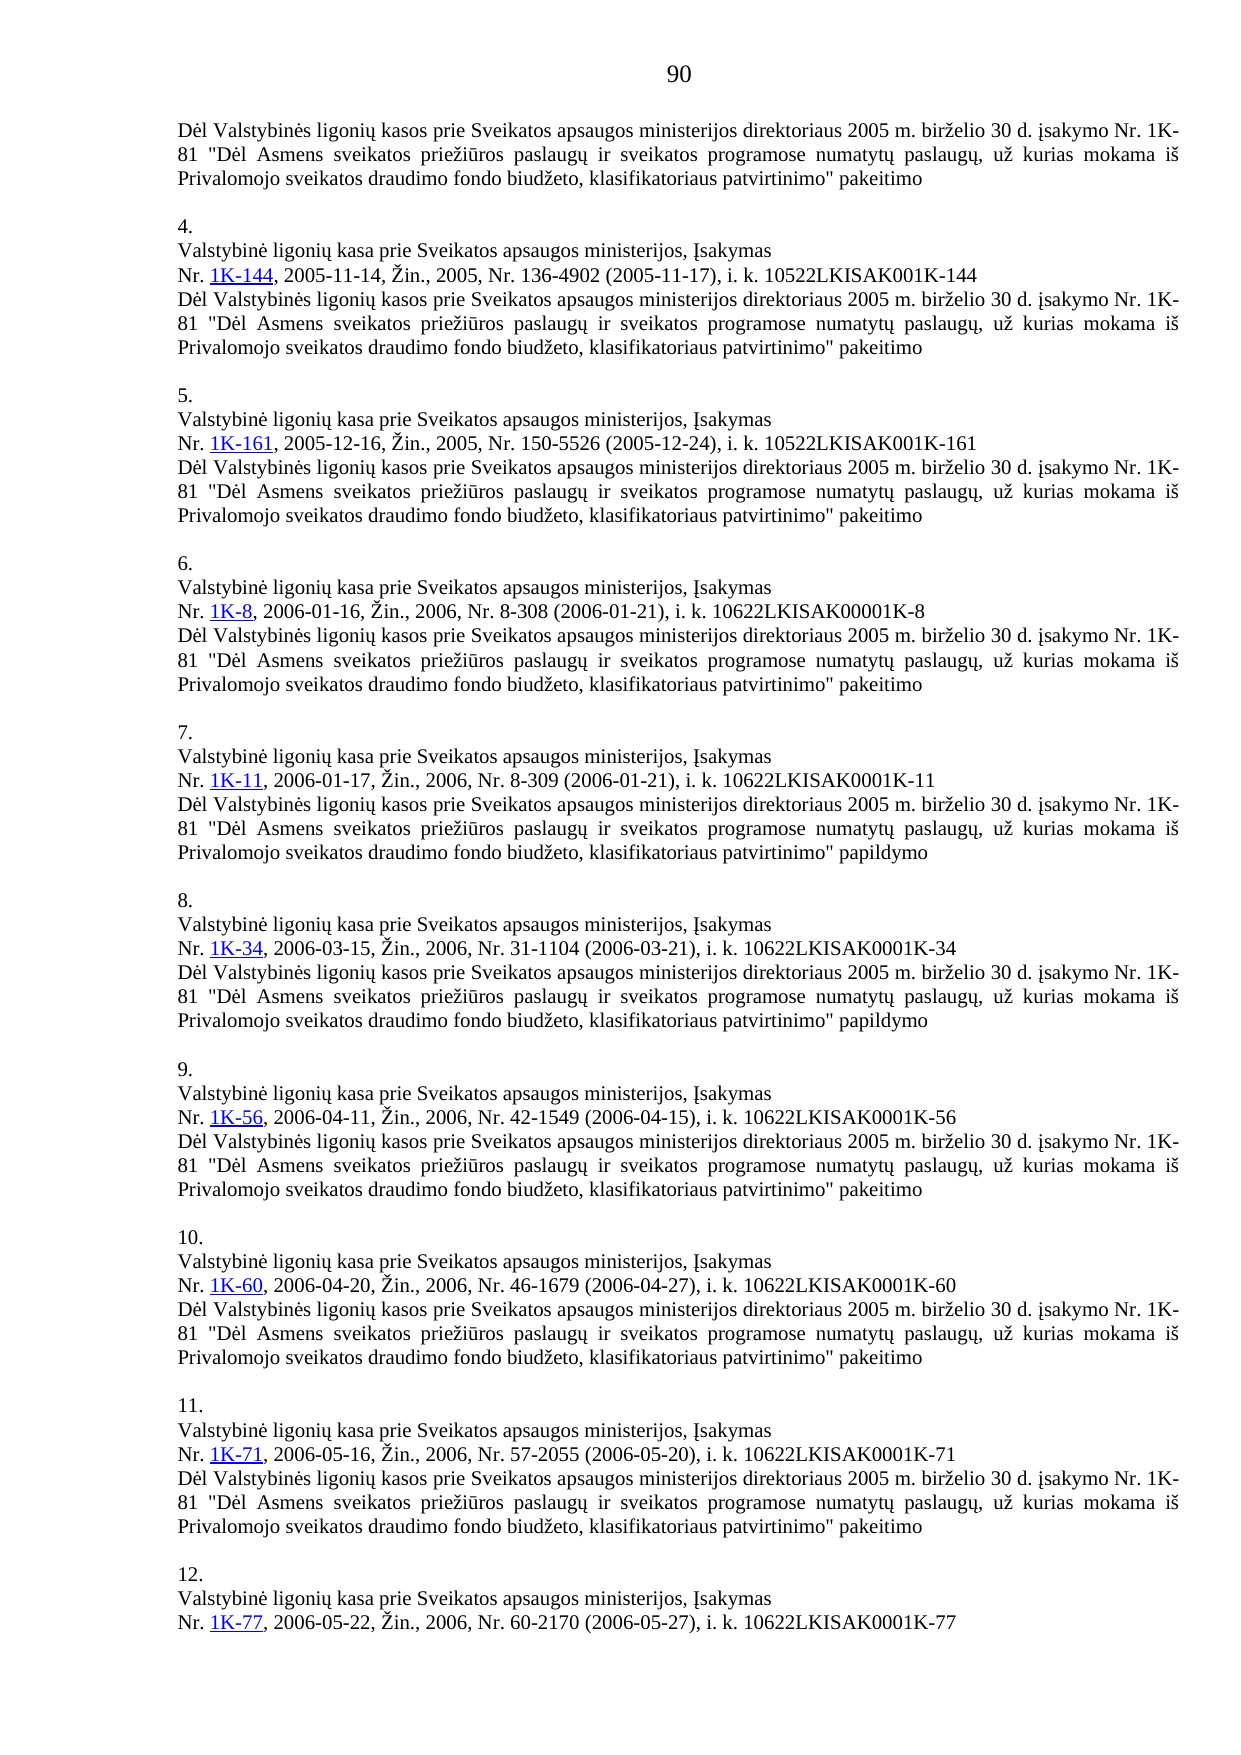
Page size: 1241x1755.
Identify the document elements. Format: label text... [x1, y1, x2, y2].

text Valstybinė ligonių kasa prie Sveikatos apsaugos ministerijos, Įsakymas [177, 1417, 1181, 1442]
text 4. [177, 214, 1181, 238]
text 11. [177, 1393, 1181, 1417]
text 5. [177, 383, 1181, 407]
text 9. [177, 1057, 1181, 1081]
text 6. [177, 551, 1181, 575]
text 12. [177, 1562, 1181, 1586]
text Dėl Valstybinės ligonių kasos prie Sveikatos apsaugos ministerijos direktoriaus 2005 m. birželio 30 d. įsakymo Nr. 1K-81 "Dėl Asmens sveikatos priežiūros paslaugų ir sveikatos programose numatytų paslaugų, už kurias mokama iš Privalomojo sveikatos draudimo fondo biudžeto, klasifikatoriaus patvirtinimo" pakeitimo [177, 1466, 1181, 1538]
text Nr. 1K-56, 2006-04-11, Žin., 2006, Nr. 42-1549 (2006-04-15), i. k. 10622LKISAK0001K-56 [177, 1105, 1181, 1129]
text Dėl Valstybinės ligonių kasos prie Sveikatos apsaugos ministerijos direktoriaus 2005 m. birželio 30 d. įsakymo Nr. 1K-81 "Dėl Asmens sveikatos priežiūros paslaugų ir sveikatos programose numatytų paslaugų, už kurias mokama iš Privalomojo sveikatos draudimo fondo biudžeto, klasifikatoriaus patvirtinimo" pakeitimo [177, 455, 1181, 527]
text Nr. 1K-60, 2006-04-20, Žin., 2006, Nr. 46-1679 (2006-04-27), i. k. 10622LKISAK0001K-60 [177, 1273, 1181, 1297]
text Valstybinė ligonių kasa prie Sveikatos apsaugos ministerijos, Įsakymas [177, 407, 1181, 431]
text Valstybinė ligonių kasa prie Sveikatos apsaugos ministerijos, Įsakymas [177, 1586, 1181, 1610]
text 10. [177, 1225, 1181, 1249]
text Nr. 1K-144, 2005-11-14, Žin., 2005, Nr. 136-4902 (2005-11-17), i. k. 10522LKISAK001K-144 [177, 262, 1181, 287]
text Dėl Valstybinės ligonių kasos prie Sveikatos apsaugos ministerijos direktoriaus 2005 m. birželio 30 d. įsakymo Nr. 1K-81 "Dėl Asmens sveikatos priežiūros paslaugų ir sveikatos programose numatytų paslaugų, už kurias mokama iš Privalomojo sveikatos draudimo fondo biudžeto, klasifikatoriaus patvirtinimo" pakeitimo [177, 118, 1181, 190]
text Nr. 1K-77, 2006-05-22, Žin., 2006, Nr. 60-2170 (2006-05-27), i. k. 10622LKISAK0001K-77 [177, 1610, 1181, 1634]
text Dėl Valstybinės ligonių kasos prie Sveikatos apsaugos ministerijos direktoriaus 2005 m. birželio 30 d. įsakymo Nr. 1K-81 "Dėl Asmens sveikatos priežiūros paslaugų ir sveikatos programose numatytų paslaugų, už kurias mokama iš Privalomojo sveikatos draudimo fondo biudžeto, klasifikatoriaus patvirtinimo" pakeitimo [177, 1297, 1181, 1369]
text Valstybinė ligonių kasa prie Sveikatos apsaugos ministerijos, Įsakymas [177, 744, 1181, 768]
text 7. [177, 720, 1181, 744]
text Valstybinė ligonių kasa prie Sveikatos apsaugos ministerijos, Įsakymas [177, 912, 1181, 936]
text Nr. 1K-34, 2006-03-15, Žin., 2006, Nr. 31-1104 (2006-03-21), i. k. 10622LKISAK0001K-34 [177, 936, 1181, 960]
text Nr. 1K-161, 2005-12-16, Žin., 2005, Nr. 150-5526 (2005-12-24), i. k. 10522LKISAK001K-161 [177, 431, 1181, 455]
text Valstybinė ligonių kasa prie Sveikatos apsaugos ministerijos, Įsakymas [177, 238, 1181, 262]
text Dėl Valstybinės ligonių kasos prie Sveikatos apsaugos ministerijos direktoriaus 2005 m. birželio 30 d. įsakymo Nr. 1K- 81 "Dėl Asmens sveikatos priežiūros paslaugų ir sveikatos programose numatytų paslaugų, už kurias mokama iš Privalomojo sveikatos draudimo fondo biudžeto, klasifikatoriaus patvirtinimo" pakeitimo [177, 623, 1181, 696]
text Dėl Valstybinės ligonių kasos prie Sveikatos apsaugos ministerijos direktoriaus 2005 m. birželio 30 d. įsakymo Nr. 1K-81 "Dėl Asmens sveikatos priežiūros paslaugų ir sveikatos programose numatytų paslaugų, už kurias mokama iš Privalomojo sveikatos draudimo fondo biudžeto, klasifikatoriaus patvirtinimo" pakeitimo [177, 287, 1181, 359]
text Valstybinė ligonių kasa prie Sveikatos apsaugos ministerijos, Įsakymas [177, 1081, 1181, 1105]
text Valstybinė ligonių kasa prie Sveikatos apsaugos ministerijos, Įsakymas [177, 1249, 1181, 1273]
text Nr. 1K-11, 2006-01-17, Žin., 2006, Nr. 8-309 (2006-01-21), i. k. 10622LKISAK0001K-11 [177, 768, 1181, 792]
text Nr. 1K-71, 2006-05-16, Žin., 2006, Nr. 57-2055 (2006-05-20), i. k. 10622LKISAK0001K-71 [177, 1442, 1181, 1466]
text 8. [177, 888, 1181, 912]
text Dėl Valstybinės ligonių kasos prie Sveikatos apsaugos ministerijos direktoriaus 2005 m. birželio 30 d. įsakymo Nr. 1K-81 "Dėl Asmens sveikatos priežiūros paslaugų ir sveikatos programose numatytų paslaugų, už kurias mokama iš Privalomojo sveikatos draudimo fondo biudžeto, klasifikatoriaus patvirtinimo" pakeitimo [177, 1129, 1181, 1201]
text Nr. 1K-8, 2006-01-16, Žin., 2006, Nr. 8-308 (2006-01-21), i. k. 10622LKISAK00001K-8 [177, 599, 1181, 623]
text Dėl Valstybinės ligonių kasos prie Sveikatos apsaugos ministerijos direktoriaus 2005 m. birželio 30 d. įsakymo Nr. 1K-81 "Dėl Asmens sveikatos priežiūros paslaugų ir sveikatos programose numatytų paslaugų, už kurias mokama iš Privalomojo sveikatos draudimo fondo biudžeto, klasifikatoriaus patvirtinimo" papildymo [177, 960, 1181, 1032]
text Valstybinė ligonių kasa prie Sveikatos apsaugos ministerijos, Įsakymas [177, 575, 1181, 599]
text Dėl Valstybinės ligonių kasos prie Sveikatos apsaugos ministerijos direktoriaus 2005 m. birželio 30 d. įsakymo Nr. 1K- 81 "Dėl Asmens sveikatos priežiūros paslaugų ir sveikatos programose numatytų paslaugų, už kurias mokama iš Privalomojo sveikatos draudimo fondo biudžeto, klasifikatoriaus patvirtinimo" papildymo [177, 792, 1181, 864]
